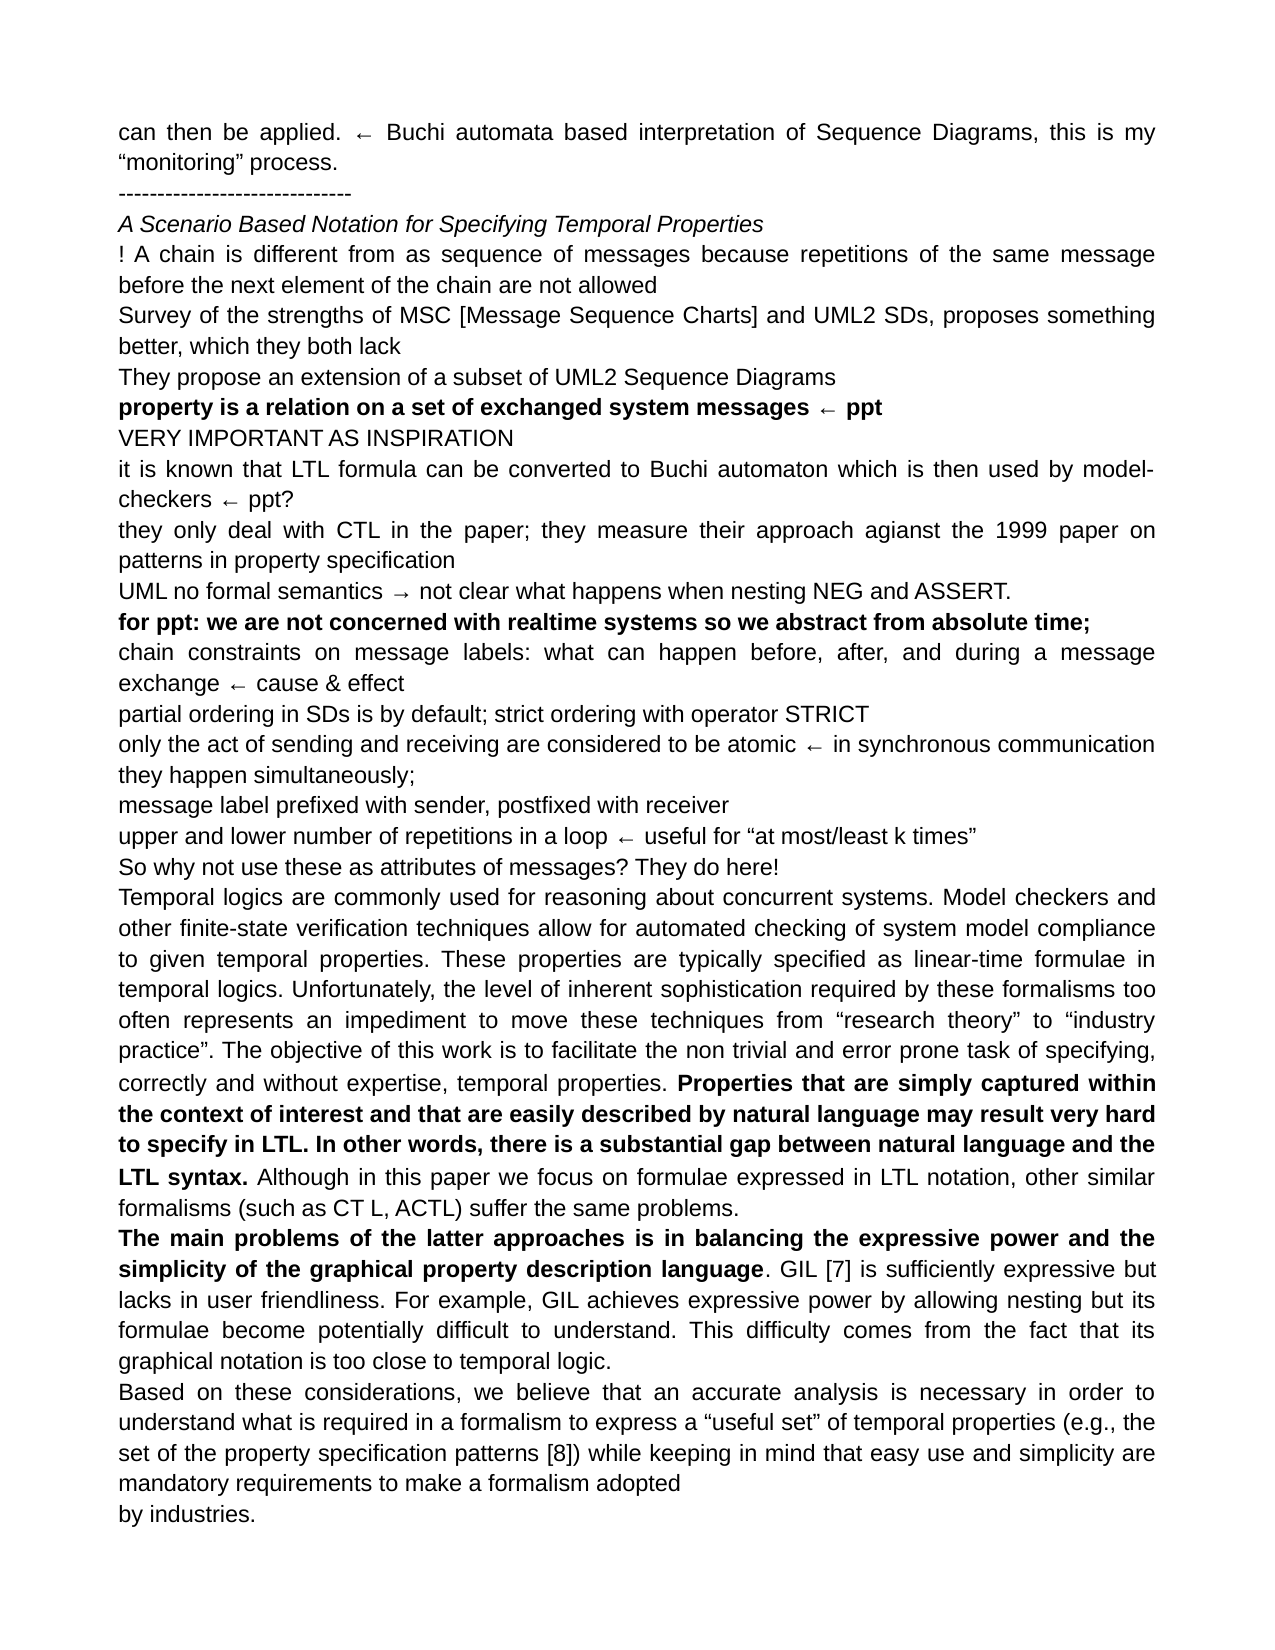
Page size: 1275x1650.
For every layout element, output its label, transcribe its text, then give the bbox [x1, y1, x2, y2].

text upper and lower number of repetitions in a loop ← useful for “at most/least k times” [118, 822, 1157, 849]
text partial ordering in SDs is by default; strict ordering with operator STRICT [118, 700, 1157, 727]
text message label prefixed with sender, postfixed with receiver [118, 792, 1157, 819]
text ------------------------------ [118, 179, 1157, 206]
text they only deal with CTL in the paper; they measure their approach agianst the 1999 paper on patterns in property specification [118, 516, 1157, 574]
text chain constraints on message labels: what can happen before, after, and during a message exchange ← cause & effect [118, 639, 1157, 696]
text A Scenario Based Notation for Specifying Temporal Properties [118, 210, 1157, 237]
text for ppt: we are not concerned with realtime systems so we abstract from absolute time; [118, 608, 1157, 635]
text by industries. [118, 1500, 1157, 1527]
text So why not use these as attributes of messages? They do here! [118, 853, 1157, 880]
text it is known that LTL formula can be converted to Buchi automaton which is then used by model-checkers ← ppt? [118, 455, 1157, 512]
text property is a relation on a set of exchanged system messages ← ppt [118, 394, 1157, 421]
text Survey of the strengths of MSC [Message Sequence Charts] and UML2 SDs, proposes something better, which they both lack [118, 302, 1157, 359]
text Based on these considerations, we believe that an accurate analysis is necessary in order to understand what is required in a formalism to express a “useful set” of temporal properties (e.g., the set of the property specification patterns [8]) while keeping in mind that easy use and simplicity are mandatory requirements to make a formalism adopted [118, 1378, 1157, 1497]
text They propose an extension of a subset of UML2 Sequence Diagrams [118, 363, 1157, 390]
text Temporal logics are commonly used for reasoning about concurrent systems. Model checkers and other finite-state verification techniques allow for automated checking of system model compliance to given temporal properties. These properties are typically specified as linear-time formulae in temporal logics. Unfortunately, the level of inherent sophistication required by these formalisms too often represents an impediment to move these techniques from “research theory” to “industry practice”. The objective of this work is to facilitate the non trivial and error prone task of specifying, correctly and without expertise, temporal properties. Properties that are simply captured within the context of interest and that are easily described by natural language may result very hard to specify in LTL. In other words, there is a substantial gap between natural language and the LTL syntax. Although in this paper we focus on formulae expressed in LTL notation, other similar formalisms (such as CT L, ACTL) suffer the same problems. [118, 884, 1157, 1221]
text The main problems of the latter approaches is in balancing the expressive power and the simplicity of the graphical property description language. GIL [7] is sufficiently expressive but lacks in user friendliness. For example, GIL achieves expressive power by allowing nesting but its formulae become potentially difficult to understand. This difficulty comes from the fact that its graphical notation is too close to temporal logic. [118, 1225, 1157, 1374]
text UML no formal semantics → not clear what happens when nesting NEG and ASSERT. [118, 577, 1157, 604]
text VERY IMPORTANT AS INSPIRATION [118, 424, 1157, 451]
text can then be applied. ← Buchi automata based interpretation of Sequence Diagrams, this is my “monitoring” process. [118, 118, 1157, 176]
text only the act of sending and receiving are considered to be atomic ← in synchronous communication they happen simultaneously; [118, 731, 1157, 788]
text ! A chain is different from as sequence of messages because repetitions of the same message before the next element of the chain are not allowed [118, 241, 1157, 298]
